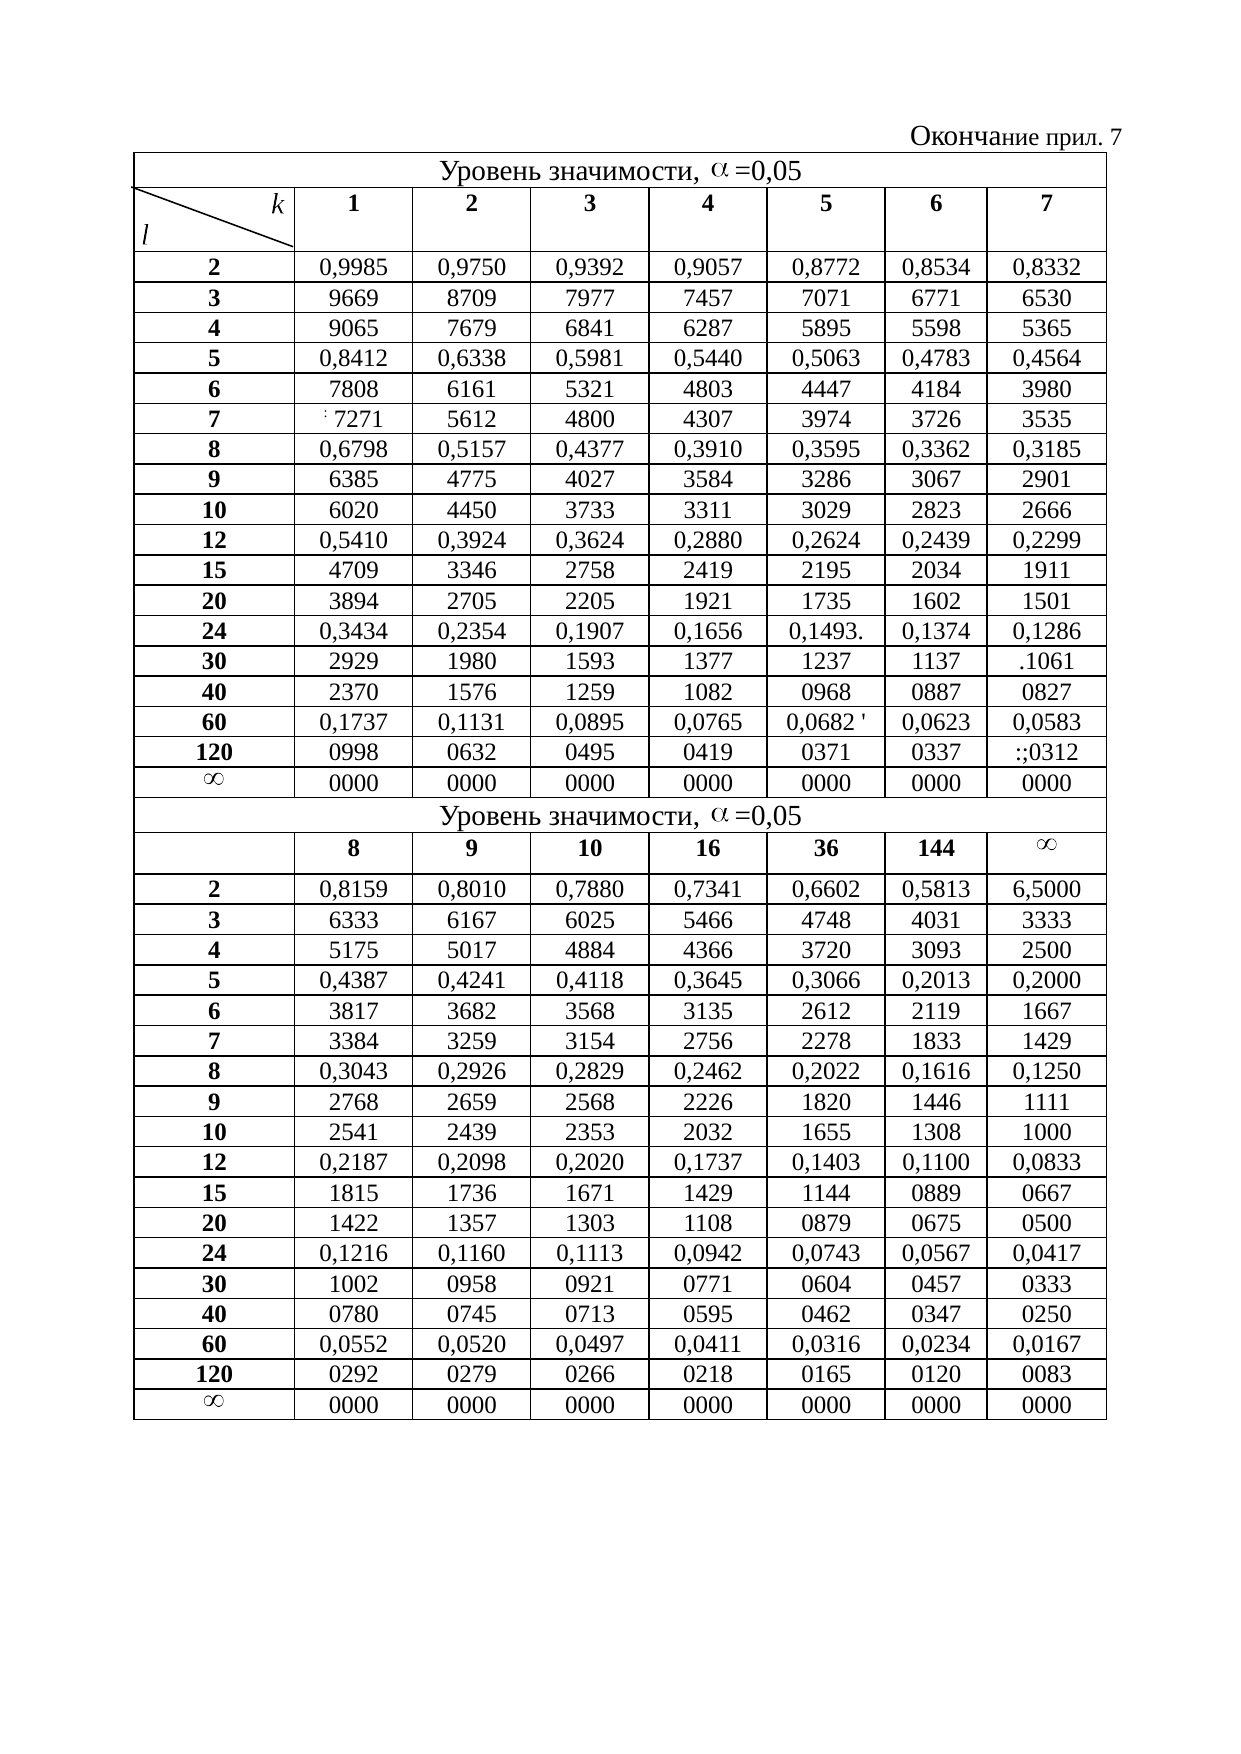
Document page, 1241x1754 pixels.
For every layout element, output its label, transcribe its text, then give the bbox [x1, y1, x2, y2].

table_cell 0250 [988, 1299, 1106, 1328]
table_cell 0,3185 [988, 434, 1106, 463]
table_cell 0,7880 [531, 875, 648, 903]
table_cell 1144 [768, 1178, 884, 1206]
table_cell 0000 [295, 1390, 412, 1419]
table_cell 36 [768, 833, 884, 873]
table_cell 2032 [650, 1117, 766, 1146]
table_cell 0,1616 [886, 1057, 986, 1085]
table_cell 144 [886, 833, 986, 873]
table_cell 4 [650, 188, 766, 251]
table_cell 0,4377 [531, 434, 648, 463]
table_cell 6841 [531, 313, 648, 342]
table_cell 15 [135, 1178, 294, 1206]
table_cell 1667 [988, 996, 1106, 1024]
table_cell 0000 [988, 1390, 1106, 1419]
table_cell 3311 [650, 495, 766, 524]
table_cell 5017 [413, 935, 530, 964]
table_cell 60 [135, 1329, 294, 1358]
table_cell 0,1737 [650, 1147, 766, 1176]
table_cell 3733 [531, 495, 648, 524]
table_cell 20 [135, 1208, 294, 1237]
table_cell 4307 [650, 404, 766, 433]
table_cell 0,4241 [413, 966, 530, 994]
table_cell 3584 [650, 465, 766, 493]
table_cell 0,4783 [886, 343, 986, 372]
table_cell 0,3910 [650, 434, 766, 463]
table_cell 0745 [413, 1299, 530, 1328]
table_cell 0,1493. [768, 616, 884, 645]
table_cell 15 [135, 556, 294, 584]
table_cell 6287 [650, 313, 766, 342]
table_cell 6025 [531, 905, 648, 934]
table_cell 0000 [531, 1390, 648, 1419]
table_cell 3154 [531, 1026, 648, 1055]
table_cell 0,7341 [650, 875, 766, 903]
table_cell 1082 [650, 677, 766, 706]
table_cell 0500 [988, 1208, 1106, 1237]
table_cell 7977 [531, 283, 648, 311]
table_cell 2205 [531, 586, 648, 614]
table_cell 3286 [768, 465, 884, 493]
table_cell 2119 [886, 996, 986, 1024]
table_cell 0,0833 [988, 1147, 1106, 1176]
table_cell 0,3595 [768, 434, 884, 463]
table_cell 2 [135, 252, 294, 281]
table_cell 8709 [413, 283, 530, 311]
table_cell 1429 [650, 1178, 766, 1206]
table_cell 9 [135, 1087, 294, 1116]
table_cell 0,0234 [886, 1329, 986, 1358]
table_cell 4031 [886, 905, 986, 934]
table_cell 0,2299 [988, 525, 1106, 554]
table_cell 2612 [768, 996, 884, 1024]
table_cell 1111 [988, 1087, 1106, 1116]
table_cell 3333 [988, 905, 1106, 934]
table_cell 5321 [531, 374, 648, 402]
table_cell 0,0316 [768, 1329, 884, 1358]
table_cell 0266 [531, 1360, 648, 1388]
table_cell 0,3624 [531, 525, 648, 554]
table_cell 0,0765 [650, 707, 766, 736]
table_cell 4 [135, 935, 294, 964]
table_cell 3817 [295, 996, 412, 1024]
table_cell 4803 [650, 374, 766, 402]
table_cell 0333 [988, 1269, 1106, 1297]
table_cell 5 [135, 343, 294, 372]
table_cell 0000 [650, 1390, 766, 1419]
table_cell 5365 [988, 313, 1106, 342]
table_cell 0,0520 [413, 1329, 530, 1358]
table_cell 2666 [988, 495, 1106, 524]
table_cell 0,2098 [413, 1147, 530, 1176]
table_cell 9 [413, 833, 530, 873]
table_cell 0,2880 [650, 525, 766, 554]
table_cell 16 [650, 833, 766, 873]
table_cell 9669 [295, 283, 412, 311]
table_cell 3029 [768, 495, 884, 524]
table_cell 2370 [295, 677, 412, 706]
table_cell 0,2439 [886, 525, 986, 554]
table_cell 5895 [768, 313, 884, 342]
table_cell 0,1100 [886, 1147, 986, 1176]
table_cell 7071 [768, 283, 884, 311]
table_cell 6 [135, 374, 294, 402]
table_cell 0218 [650, 1360, 766, 1388]
table_cell 0,8412 [295, 343, 412, 372]
table_cell 10 [531, 833, 648, 873]
table_cell 4 [135, 313, 294, 342]
table_cell 0292 [295, 1360, 412, 1388]
table_cell 0675 [886, 1208, 986, 1237]
table_cell 0921 [531, 1269, 648, 1297]
table_cell 0,5063 [768, 343, 884, 372]
table_cell 2 [135, 875, 294, 903]
table_cell 30 [135, 1269, 294, 1297]
table_cell 3894 [295, 586, 412, 614]
table_cell .1061 [988, 647, 1106, 675]
table_cell 6771 [886, 283, 986, 311]
table_cell 0000 [413, 768, 530, 796]
table_cell 0,1131 [413, 707, 530, 736]
table_cell 2901 [988, 465, 1106, 493]
table_cell 0,1737 [295, 707, 412, 736]
table_cell 1736 [413, 1178, 530, 1206]
table_cell 0,3066 [768, 966, 884, 994]
table_cell 0,2624 [768, 525, 884, 554]
table_cell 3259 [413, 1026, 530, 1055]
table_cell 0462 [768, 1299, 884, 1328]
table_cell 0,2013 [886, 966, 986, 994]
table_cell 0,5440 [650, 343, 766, 372]
table_cell 1259 [531, 677, 648, 706]
table_cell 1735 [768, 586, 884, 614]
table_cell 2500 [988, 935, 1106, 964]
table_cell 0,3362 [886, 434, 986, 463]
table_cell 0,4118 [531, 966, 648, 994]
table_cell 0,2926 [413, 1057, 530, 1085]
table_cell 0279 [413, 1360, 530, 1388]
table_cell 12 [135, 1147, 294, 1176]
table_cell 0,3434 [295, 616, 412, 645]
table_cell 3384 [295, 1026, 412, 1055]
table_cell 6333 [295, 905, 412, 934]
table_cell 10 [135, 1117, 294, 1146]
table_cell 1602 [886, 586, 986, 614]
table_cell 0337 [886, 737, 986, 766]
table_cell 0771 [650, 1269, 766, 1297]
table_cell 0083 [988, 1360, 1106, 1388]
table_cell 3568 [531, 996, 648, 1024]
table_cell 6530 [988, 283, 1106, 311]
table_cell 1137 [886, 647, 986, 675]
table_cell 1921 [650, 586, 766, 614]
table_cell 0827 [988, 677, 1106, 706]
table_cell 1671 [531, 1178, 648, 1206]
table_cell 2768 [295, 1087, 412, 1116]
table_cell 0,1374 [886, 616, 986, 645]
table_cell 2226 [650, 1087, 766, 1116]
table_cell 2705 [413, 586, 530, 614]
table_cell 120 [135, 737, 294, 766]
table_cell 0457 [886, 1269, 986, 1297]
table_cell 0,0552 [295, 1329, 412, 1358]
table_cell 0604 [768, 1269, 884, 1297]
table_cell 0,6338 [413, 343, 530, 372]
table_cell 0,0743 [768, 1238, 884, 1267]
table_cell 3 [135, 283, 294, 311]
table_cell 0998 [295, 737, 412, 766]
table_cell 0000 [886, 1390, 986, 1419]
table_cell 1308 [886, 1117, 986, 1146]
table_cell 10 [135, 495, 294, 524]
table_cell 0495 [531, 737, 648, 766]
table_cell 1377 [650, 647, 766, 675]
table_cell [135, 190, 294, 251]
table_cell 0,0583 [988, 707, 1106, 736]
table_cell 0,3924 [413, 525, 530, 554]
table_cell 0,9392 [531, 252, 648, 281]
table_cell 0120 [886, 1360, 986, 1388]
table_cell 40 [135, 1299, 294, 1328]
text Окончание прил. 7 [118, 118, 1122, 152]
table_cell 2278 [768, 1026, 884, 1055]
table_cell 0,0682 ' [768, 707, 884, 736]
table_cell 0347 [886, 1299, 986, 1328]
table_cell 1911 [988, 556, 1106, 584]
table_cell 3067 [886, 465, 986, 493]
table_cell 7 [135, 404, 294, 433]
table_cell 2568 [531, 1087, 648, 1116]
table_cell 1576 [413, 677, 530, 706]
table_cell Уровень значимости, =0,05 [135, 798, 1106, 832]
table_cell 0,1160 [413, 1238, 530, 1267]
table_cell 20 [135, 586, 294, 614]
table_cell 8 [135, 1057, 294, 1085]
table_cell 0889 [886, 1178, 986, 1206]
table_cell 0,5157 [413, 434, 530, 463]
table_header Уровень значимости, =0,05 [135, 153, 1106, 187]
table_cell 24 [135, 1238, 294, 1267]
table_cell 2195 [768, 556, 884, 584]
table_cell 4709 [295, 556, 412, 584]
table_cell 30 [135, 647, 294, 675]
table_cell 0,2187 [295, 1147, 412, 1176]
table_cell 7457 [650, 283, 766, 311]
table_cell 5175 [295, 935, 412, 964]
table_cell 4748 [768, 905, 884, 934]
table_cell 0000 [531, 768, 648, 796]
table_cell 0,0942 [650, 1238, 766, 1267]
table_cell 6020 [295, 495, 412, 524]
table_cell 0632 [413, 737, 530, 766]
table_cell 0879 [768, 1208, 884, 1237]
table_cell 12 [135, 525, 294, 554]
table_cell 0,9985 [295, 252, 412, 281]
table_cell 1357 [413, 1208, 530, 1237]
table_cell 5 [768, 188, 884, 251]
table_cell 1501 [988, 586, 1106, 614]
table_cell 0,6798 [295, 434, 412, 463]
table_cell 1237 [768, 647, 884, 675]
table_cell 4884 [531, 935, 648, 964]
table_cell 0000 [413, 1390, 530, 1419]
table_cell 0,1907 [531, 616, 648, 645]
table_cell 0,3043 [295, 1057, 412, 1085]
table_cell 2 [413, 188, 530, 251]
table_cell 0,4564 [988, 343, 1106, 372]
table_cell 0667 [988, 1178, 1106, 1206]
table_cell 0,3645 [650, 966, 766, 994]
table_cell 5466 [650, 905, 766, 934]
table_cell 0,0623 [886, 707, 986, 736]
table_cell 0,0411 [650, 1329, 766, 1358]
table_cell 0,1216 [295, 1238, 412, 1267]
table_cell 0,0567 [886, 1238, 986, 1267]
table_cell 0,5813 [886, 875, 986, 903]
table_cell 1108 [650, 1208, 766, 1237]
table_cell 3974 [768, 404, 884, 433]
table_cell 6167 [413, 905, 530, 934]
table_cell 2541 [295, 1117, 412, 1146]
table_cell 0713 [531, 1299, 648, 1328]
table_cell 0,4387 [295, 966, 412, 994]
table_cell 0165 [768, 1360, 884, 1388]
table_cell 2758 [531, 556, 648, 584]
table_cell 1833 [886, 1026, 986, 1055]
table_cell 7679 [413, 313, 530, 342]
table_cell [135, 768, 294, 796]
table_cell 5598 [886, 313, 986, 342]
table_cell 0968 [768, 677, 884, 706]
table_cell 24 [135, 616, 294, 645]
table_cell 40 [135, 677, 294, 706]
table_cell 1815 [295, 1178, 412, 1206]
table_cell 0000 [886, 768, 986, 796]
table_cell 0,2354 [413, 616, 530, 645]
table_cell 0887 [886, 677, 986, 706]
table_cell 6 [886, 188, 986, 251]
table_cell 3346 [413, 556, 530, 584]
table_cell 2439 [413, 1117, 530, 1146]
table_cell 4184 [886, 374, 986, 402]
table_cell 0,0497 [531, 1329, 648, 1358]
table_cell 0000 [650, 768, 766, 796]
table_cell 60 [135, 707, 294, 736]
table_cell 0371 [768, 737, 884, 766]
table_cell 2929 [295, 647, 412, 675]
table_cell : 7271 [295, 404, 412, 433]
table_cell 1655 [768, 1117, 884, 1146]
table_cell 0,5981 [531, 343, 648, 372]
table_cell 0000 [768, 768, 884, 796]
table_cell 2034 [886, 556, 986, 584]
table_cell 0,8772 [768, 252, 884, 281]
table_cell 0,8159 [295, 875, 412, 903]
table_cell 3682 [413, 996, 530, 1024]
table_cell [140, 188, 294, 245]
table_cell 3093 [886, 935, 986, 964]
table_cell 8 [135, 434, 294, 463]
table_cell 0595 [650, 1299, 766, 1328]
table_cell 1422 [295, 1208, 412, 1237]
table_cell 1980 [413, 647, 530, 675]
table_cell 0,2829 [531, 1057, 648, 1085]
table_cell [135, 1390, 294, 1419]
table_cell 6385 [295, 465, 412, 493]
table_cell 4800 [531, 404, 648, 433]
table_cell 1593 [531, 647, 648, 675]
table_cell 4366 [650, 935, 766, 964]
table_cell 1303 [531, 1208, 648, 1237]
table_cell [135, 833, 294, 873]
table_cell 4027 [531, 465, 648, 493]
table_cell 3 [135, 905, 294, 934]
table_cell 0,1403 [768, 1147, 884, 1176]
table_cell 2419 [650, 556, 766, 584]
table_cell 0,2022 [768, 1057, 884, 1085]
table_cell 7 [135, 1026, 294, 1055]
table_cell 0,8332 [988, 252, 1106, 281]
table_cell 1429 [988, 1026, 1106, 1055]
table_cell 5 [135, 966, 294, 994]
table_cell 6,5000 [988, 875, 1106, 903]
table_cell 7808 [295, 374, 412, 402]
table_cell 3726 [886, 404, 986, 433]
table_cell 1446 [886, 1087, 986, 1116]
table_cell 0,0417 [988, 1238, 1106, 1267]
table_cell 2353 [531, 1117, 648, 1146]
table_cell 0,8534 [886, 252, 986, 281]
table_cell 3 [531, 188, 648, 251]
table_cell 0419 [650, 737, 766, 766]
table_cell 1820 [768, 1087, 884, 1116]
table_cell 0000 [768, 1390, 884, 1419]
table_cell 0,9057 [650, 252, 766, 281]
table_cell :;0312 [988, 737, 1106, 766]
table_cell 7 [988, 188, 1106, 251]
table_cell 0780 [295, 1299, 412, 1328]
table_cell 0,0895 [531, 707, 648, 736]
table_cell 0,0167 [988, 1329, 1106, 1358]
table_cell 6 [135, 996, 294, 1024]
table_cell 0,1113 [531, 1238, 648, 1267]
table_cell 0,9750 [413, 252, 530, 281]
table_cell 8 [295, 833, 412, 873]
table_cell 0,5410 [295, 525, 412, 554]
table_cell 1002 [295, 1269, 412, 1297]
table_cell 2823 [886, 495, 986, 524]
table_cell 3535 [988, 404, 1106, 433]
table_cell 120 [135, 1360, 294, 1388]
table_cell 0,2462 [650, 1057, 766, 1085]
table_cell 1 [295, 188, 412, 251]
table_cell 6161 [413, 374, 530, 402]
table_cell 2756 [650, 1026, 766, 1055]
table_cell 0,1250 [988, 1057, 1106, 1085]
table_cell 9065 [295, 313, 412, 342]
table_cell 1000 [988, 1117, 1106, 1146]
table_cell 0000 [295, 768, 412, 796]
table_cell 5612 [413, 404, 530, 433]
table_cell 0000 [988, 768, 1106, 796]
table_cell 9 [135, 465, 294, 493]
table_cell 0,1286 [988, 616, 1106, 645]
table_cell 0,2020 [531, 1147, 648, 1176]
table_cell 3980 [988, 374, 1106, 402]
table_cell 0,8010 [413, 875, 530, 903]
table_cell 0,2000 [988, 966, 1106, 994]
table_cell 0958 [413, 1269, 530, 1297]
table_cell 2659 [413, 1087, 530, 1116]
table_cell 3135 [650, 996, 766, 1024]
table_cell [988, 833, 1106, 873]
table_cell 4775 [413, 465, 530, 493]
table_cell 0,1656 [650, 616, 766, 645]
table_cell 0,6602 [768, 875, 884, 903]
table_cell 4447 [768, 374, 884, 402]
table_cell 4450 [413, 495, 530, 524]
table_cell 3720 [768, 935, 884, 964]
